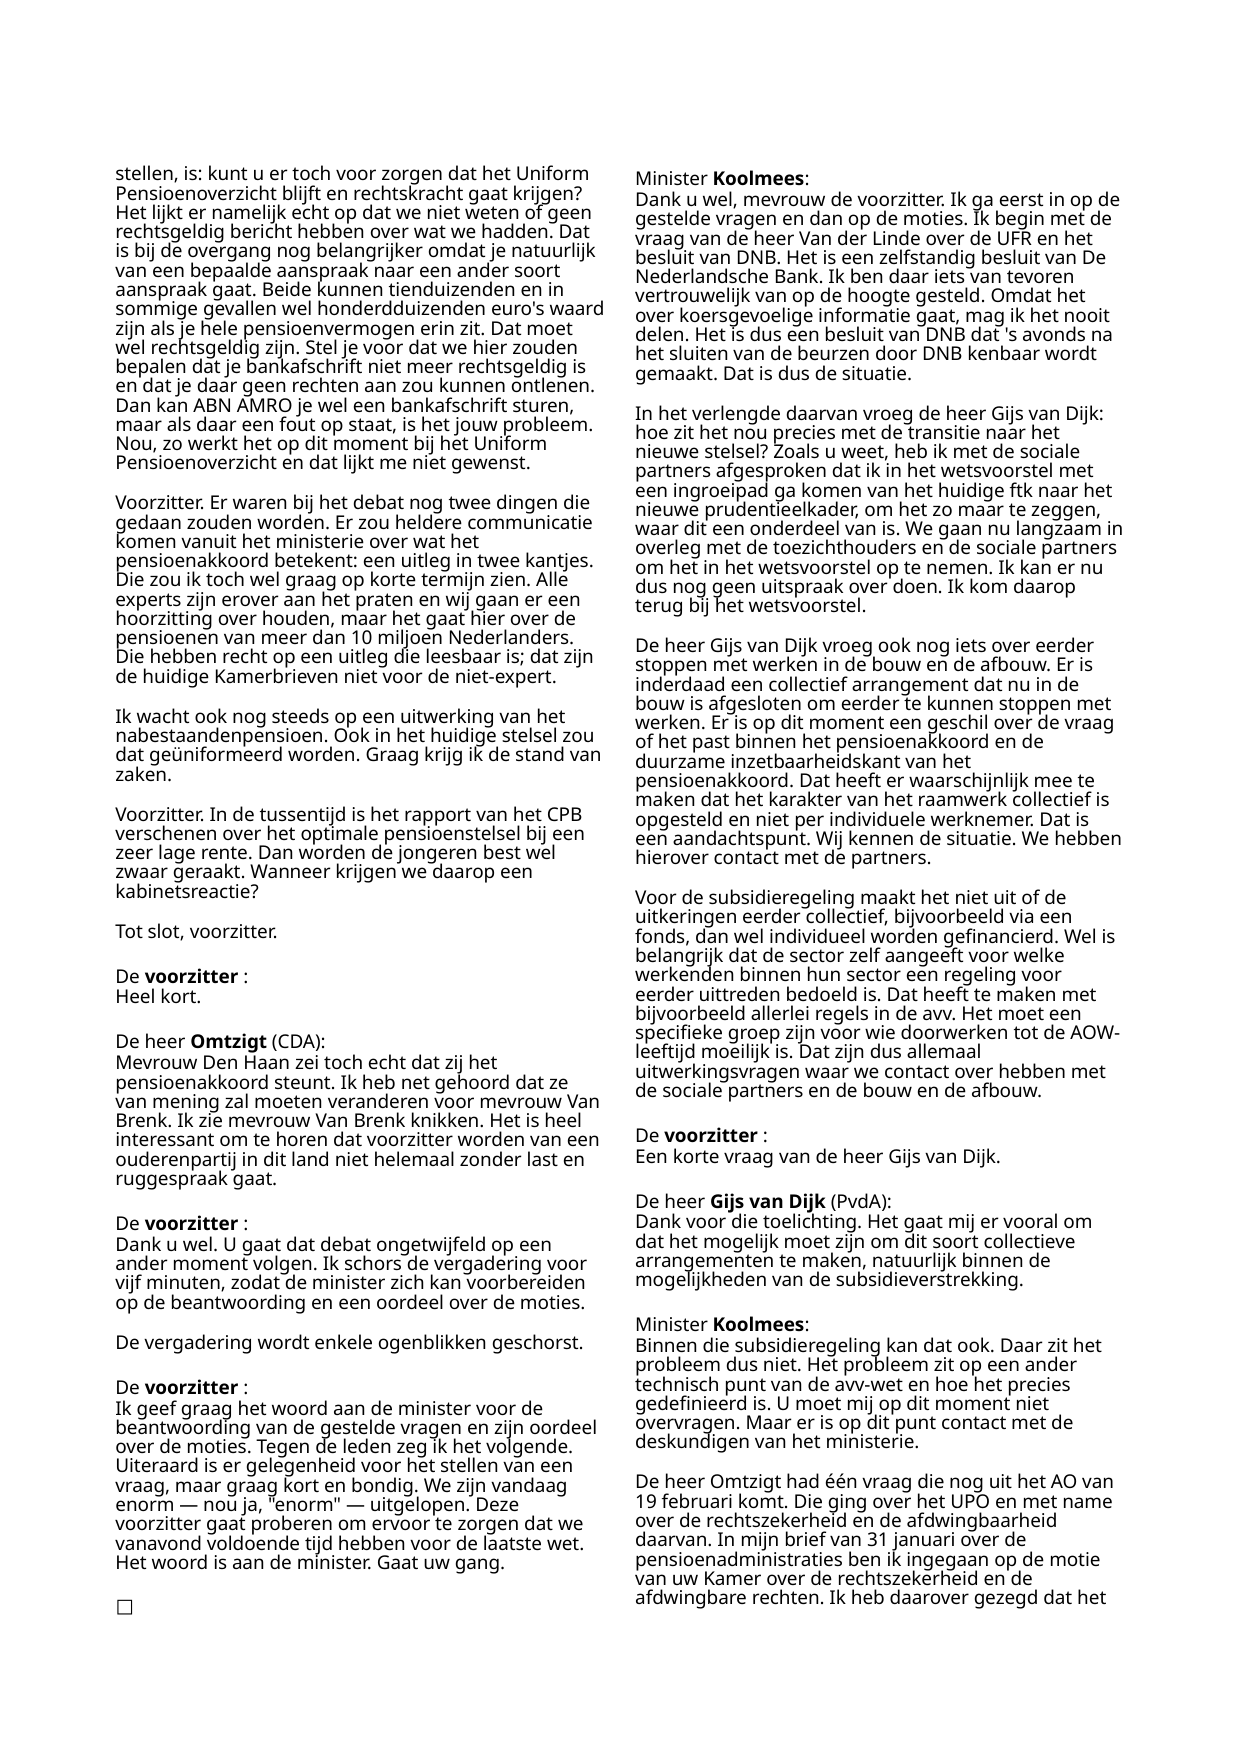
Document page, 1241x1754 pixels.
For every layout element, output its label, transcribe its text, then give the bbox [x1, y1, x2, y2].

text Mevrouw Den Haan zei toch echt dat zij het pensioenakkoord steunt. Ik heb net gehoord dat ze van mening zal moeten veranderen voor mevrouw Van Brenk. Ik zie mevrouw Van Brenk knikken. Het is heel interessant om te horen dat voorzitter worden van een ouderenpartij in dit land niet helemaal zonder last en ruggespraak gaat. [115, 1054, 605, 1189]
text Ik geef graag het woord aan de minister voor de beantwoording van de gestelde vragen en zijn oordeel over de moties. Tegen de leden zeg ik het volgende. Uiteraard is er gelegenheid voor het stellen van een vraag, maar graag kort en bondig. We zijn vandaag enorm — nou ja, "enorm" — uitgelopen. Deze voorzitter gaat proberen om ervoor te zorgen dat we vanavond voldoende tijd hebben voor de laatste wet. Het woord is aan de minister. Gaat uw gang. [115, 1399, 605, 1573]
text Binnen die subsidieregeling kan dat ook. Daar zit het probleem dus niet. Het probleem zit op een ander technisch punt van de avv-wet en hoe het precies gedefinieerd is. U moet mij op dit moment niet overvragen. Maar er is op dit punt contact met de deskundigen van het ministerie. [635, 1337, 1125, 1453]
text Minister Koolmees: [635, 165, 1125, 191]
text Dank u wel, mevrouw de voorzitter. Ik ga eerst in op de gestelde vragen en dan op de moties. Ik begin met de vraag van de heer Van der Linde over de UFR en het besluit van DNB. Het is een zelfstandig besluit van De Nederlandsche Bank. Ik ben daar iets van tevoren vertrouwelijk van op de hoogte gesteld. Omdat het over koersgevoelige informatie gaat, mag ik het nooit delen. Het is dus een besluit van DNB dat 's avonds na het sluiten van de beurzen door DNB kenbaar wordt gemaakt. Dat is dus de situatie. [635, 191, 1125, 384]
text De voorzitter : [115, 1374, 605, 1399]
text De voorzitter : [115, 1210, 605, 1236]
text De heer Gijs van Dijk vroeg ook nog iets over eerder stoppen met werken in de bouw en de afbouw. Er is inderdaad een collectief arrangement dat nu in de bouw is afgesloten om eerder te kunnen stoppen met werken. Er is op dit moment een geschil over de vraag of het past binnen het pensioenakkoord en de duurzame inzetbaarheidskant van het pensioenakkoord. Dat heeft er waarschijnlijk mee te maken dat het karakter van het raamwerk collectief is opgesteld en niet per individuele werknemer. Dat is een aandachtspunt. Wij kennen de situatie. We hebben hierover contact met de partners. [635, 637, 1125, 868]
text stellen, is: kunt u er toch voor zorgen dat het Uniform Pensioenoverzicht blijft en rechtskracht gaat krijgen? Het lijkt er namelijk echt op dat we niet weten of geen rechtsgeldig bericht hebben over wat we hadden. Dat is bij de overgang nog belangrijker omdat je natuurlijk van een bepaalde aanspraak naar een ander soort aanspraak gaat. Beide kunnen tienduizenden en in sommige gevallen wel honderdduizenden euro's waard zijn als je hele pensioenvermogen erin zit. Dat moet wel rechtsgeldig zijn. Stel je voor dat we hier zouden bepalen dat je bankafschrift niet meer rechtsgeldig is en dat je daar geen rechten aan zou kunnen ontlenen. Dan kan ABN AMRO je wel een bankafschrift sturen, maar als daar een fout op staat, is het jouw probleem. Nou, zo werkt het op dit moment bij het Uniform Pensioenoverzicht en dat lijkt me niet gewenst. [115, 165, 605, 474]
text Ik wacht ook nog steeds op een uitwerking van het nabestaandenpensioen. Ook in het huidige stelsel zou dat geüniformeerd worden. Graag krijg ik de stand van zaken. [115, 708, 605, 785]
text De heer Omtzigt had één vraag die nog uit het AO van 19 februari komt. Die ging over het UPO en met name over de rechtszekerheid en de afdwingbaarheid daarvan. In mijn brief van 31 januari over de pensioenadministraties ben ik ingegaan op de motie van uw Kamer over de rechtszekerheid en de afdwingbare rechten. Ik heb daarover gezegd dat het [635, 1473, 1125, 1608]
text De vergadering wordt enkele ogenblikken geschorst. [115, 1334, 605, 1353]
text Voorzitter. Er waren bij het debat nog twee dingen die gedaan zouden worden. Er zou heldere communicatie komen vanuit het ministerie over wat het pensioenakkoord betekent: een uitleg in twee kantjes. Die zou ik toch wel graag op korte termijn zien. Alle experts zijn erover aan het praten en wij gaan er een hoorzitting over houden, maar het gaat hier over de pensioenen van meer dan 10 miljoen Nederlanders. Die hebben recht op een uitleg die leesbaar is; dat zijn de huidige Kamerbrieven niet voor de niet-expert. [115, 494, 605, 687]
text Dank u wel. U gaat dat debat ongetwijfeld op een ander moment volgen. Ik schors de vergadering voor vijf minuten, zodat de minister zich kan voorbereiden op de beantwoording en een oordeel over de moties. [115, 1236, 605, 1313]
text De voorzitter : [635, 1122, 1125, 1148]
text De heer Gijs van Dijk (PvdA): [635, 1188, 1125, 1213]
text Tot slot, voorzitter. [115, 923, 605, 942]
text Een korte vraag van de heer Gijs van Dijk. [635, 1148, 1125, 1167]
text ⬜ [115, 1594, 605, 1619]
text Minister Koolmees: [635, 1311, 1125, 1337]
text Heel kort. [115, 988, 605, 1008]
text Voorzitter. In de tussentijd is het rapport van het CPB verschenen over het optimale pensioenstelsel bij een zeer lage rente. Dan worden de jongeren best wel zwaar geraakt. Wanneer krijgen we daarop een kabinetsreactie? [115, 806, 605, 902]
text De voorzitter : [115, 963, 605, 988]
text De heer Omtzigt (CDA): [115, 1029, 605, 1054]
text In het verlengde daarvan vroeg de heer Gijs van Dijk: hoe zit het nou precies met de transitie naar het nieuwe stelsel? Zoals u weet, heb ik met de sociale partners afgesproken dat ik in het wetsvoorstel met een ingroeipad ga komen van het huidige ftk naar het nieuwe prudentieelkader, om het zo maar te zeggen, waar dit een onderdeel van is. We gaan nu langzaam in overleg met de toezichthouders en de sociale partners om het in het wetsvoorstel op te nemen. Ik kan er nu dus nog geen uitspraak over doen. Ik kom daarop terug bij het wetsvoorstel. [635, 404, 1125, 616]
text Dank voor die toelichting. Het gaat mij er vooral om dat het mogelijk moet zijn om dit soort collectieve arrangementen te maken, natuurlijk binnen de mogelijkheden van de subsidieverstrekking. [635, 1213, 1125, 1291]
text Voor de subsidieregeling maakt het niet uit of de uitkeringen eerder collectief, bijvoorbeeld via een fonds, dan wel individueel worden gefinancierd. Wel is belangrijk dat de sector zelf aangeeft voor welke werkenden binnen hun sector een regeling voor eerder uittreden bedoeld is. Dat heeft te maken met bijvoorbeeld allerlei regels in de avv. Het moet een specifieke groep zijn voor wie doorwerken tot de AOW-leeftijd moeilijk is. Dat zijn dus allemaal uitwerkingsvragen waar we contact over hebben met de sociale partners en de bouw en de afbouw. [635, 889, 1125, 1101]
